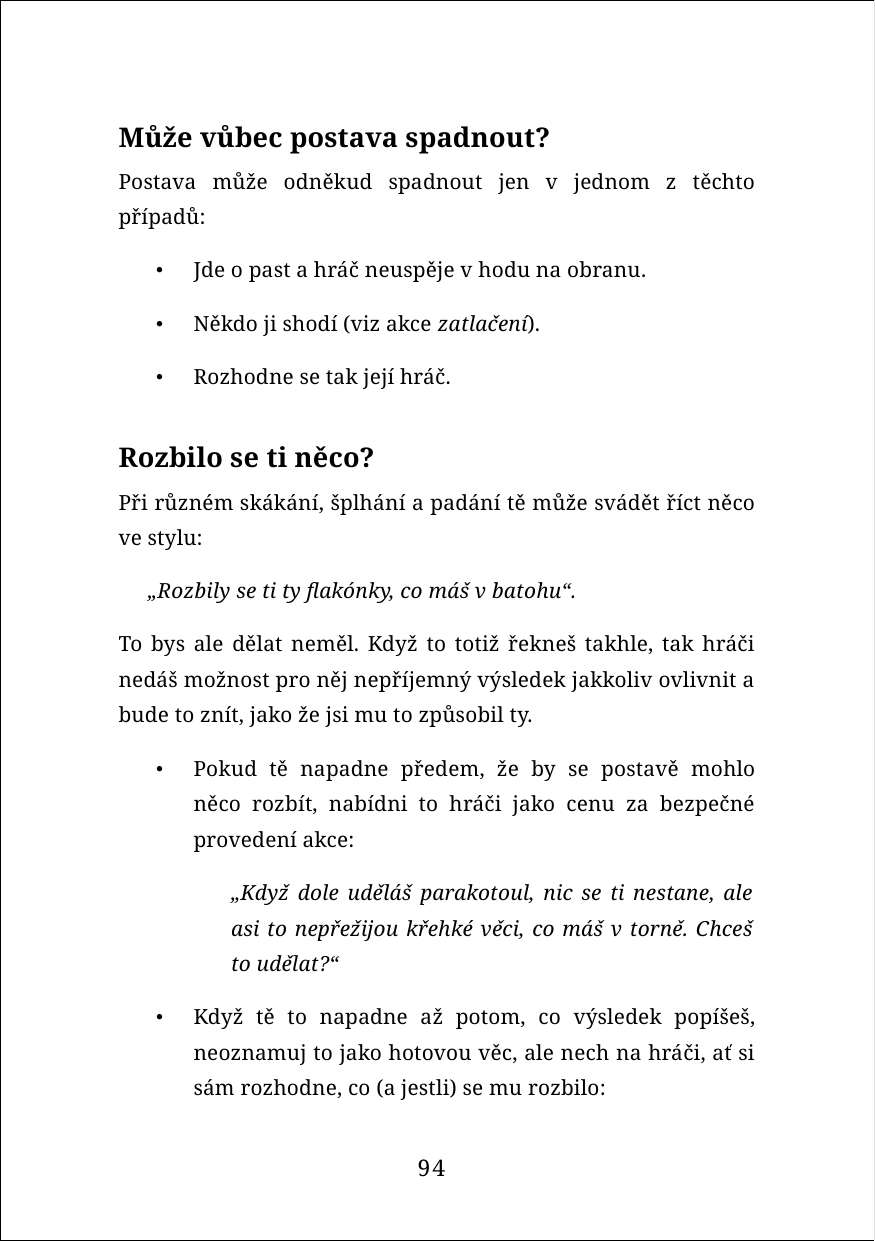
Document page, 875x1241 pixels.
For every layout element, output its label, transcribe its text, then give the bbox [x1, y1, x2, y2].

list Jde o past a hráč neuspěje v hodu na obranu. [156, 256, 756, 284]
list „Když dole uděláš parakotoul, nic se ti nestane, ale asi to nepřežijou křehké věci, co máš v torně. Chceš to udělat?“ [193, 878, 756, 978]
text To bys ale dělat neměl. Když to totiž řekneš takhle, tak hráči nedáš možnost pro něj nepříjemný výsledek jakkoliv ovlivnit a bude to znít, jako že jsi mu to způsobil ty. [118, 629, 756, 729]
list Rozhodne se tak její hráč. [156, 362, 756, 391]
list Pokud tě napadne předem, že by se postavě mohlo něco rozbít, nabídni to hráči jako cenu za bezpečné provedení akce: [156, 754, 756, 853]
list Někdo ji shodí (viz akce zatlačení). [156, 309, 756, 337]
text Při různém skákání, šplhání a padání tě může svádět říct něco ve stylu: [118, 488, 756, 552]
subtitle Rozbilo se ti něco? [118, 439, 756, 476]
subtitle Může vůbec postava spadnout? [118, 118, 756, 155]
text „Rozbily se ti ty flakónky, co máš v batohu“. [118, 576, 756, 605]
text Postava může odněkud spadnout jen v jednom z těchto případů: [118, 167, 756, 231]
list Když tě to napadne až potom, co výsledek popíšeš, neoznamuj to jako hotovou věc, ale nech na hráči, ať si sám rozhodne, co (a jestli) se mu rozbilo: [156, 1002, 756, 1102]
